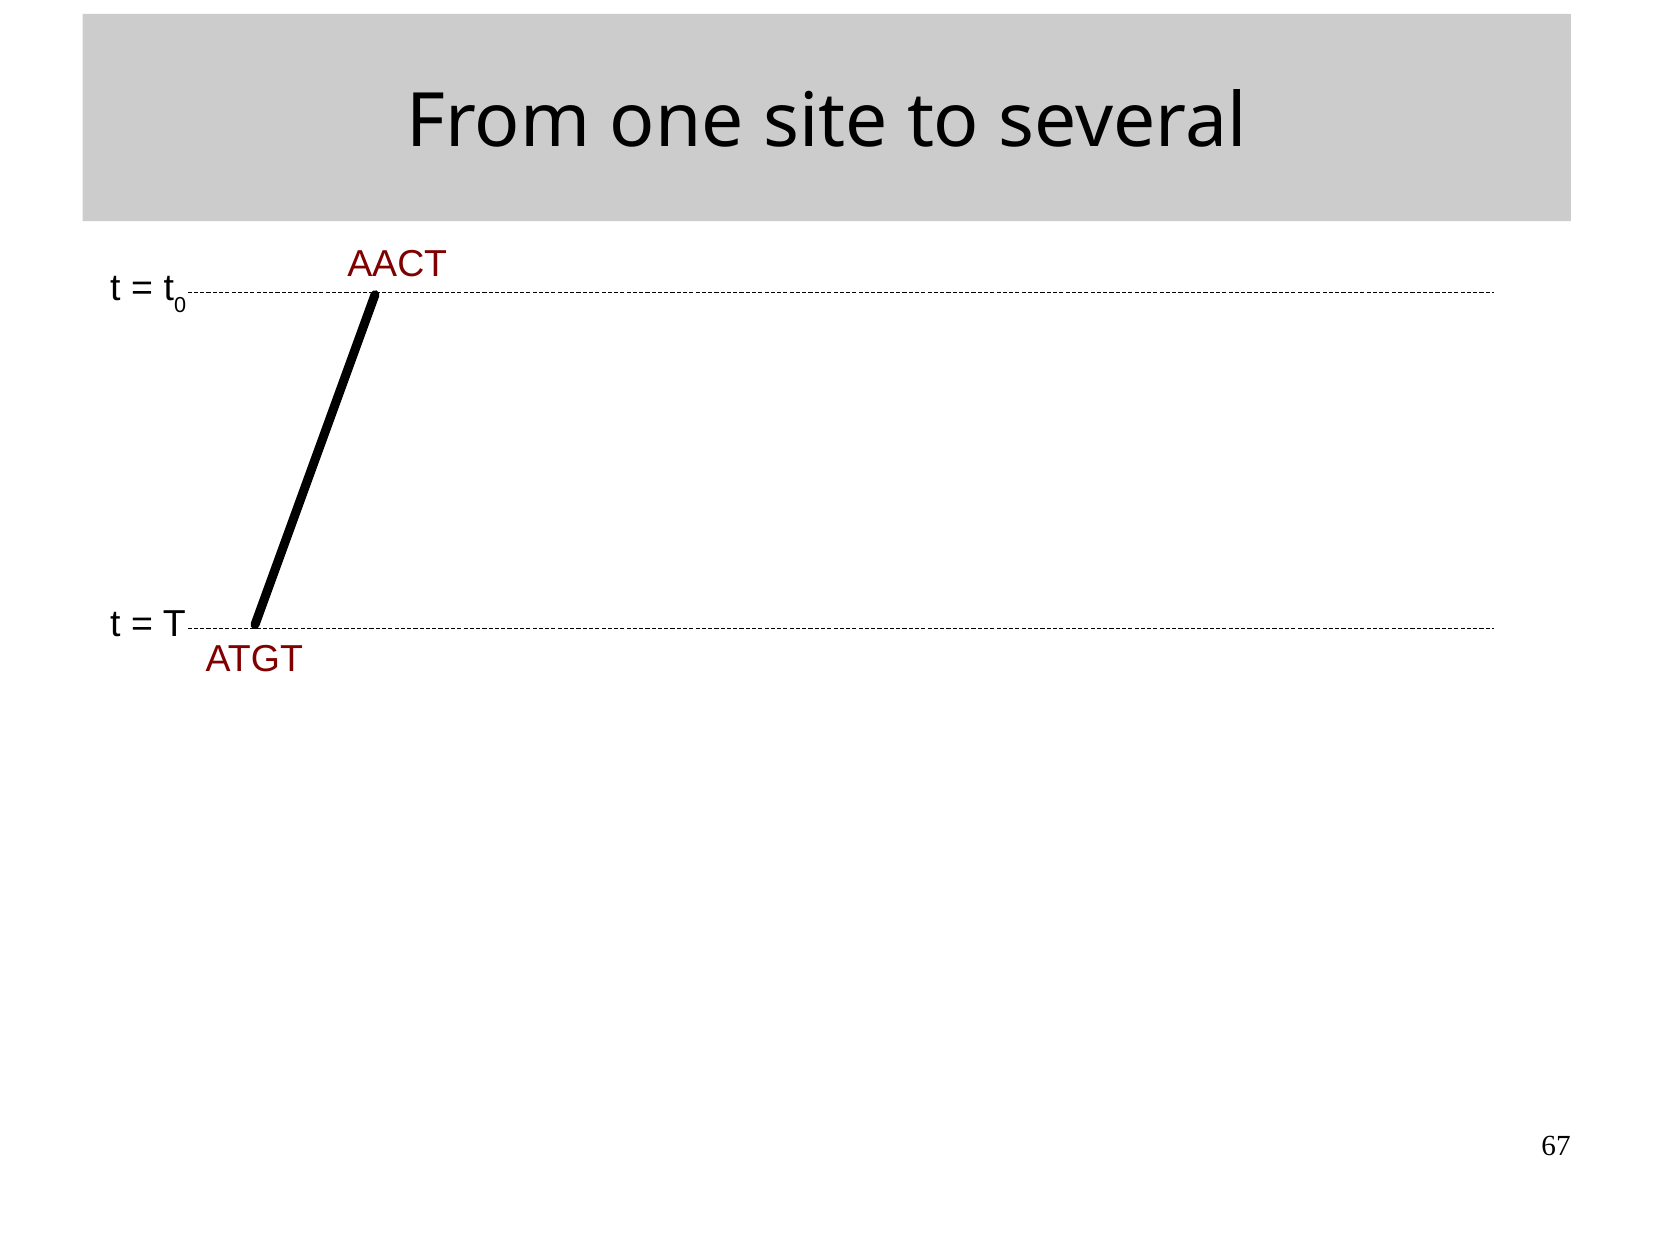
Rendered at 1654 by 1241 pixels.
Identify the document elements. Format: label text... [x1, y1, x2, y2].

title From one site to several [82, 13, 1571, 222]
list [15, 408, 1636, 1198]
text_box AACT [332, 234, 481, 293]
text_box t = t0 [95, 258, 204, 325]
text_box t = T [95, 594, 204, 652]
text_box ATGT [190, 630, 339, 688]
